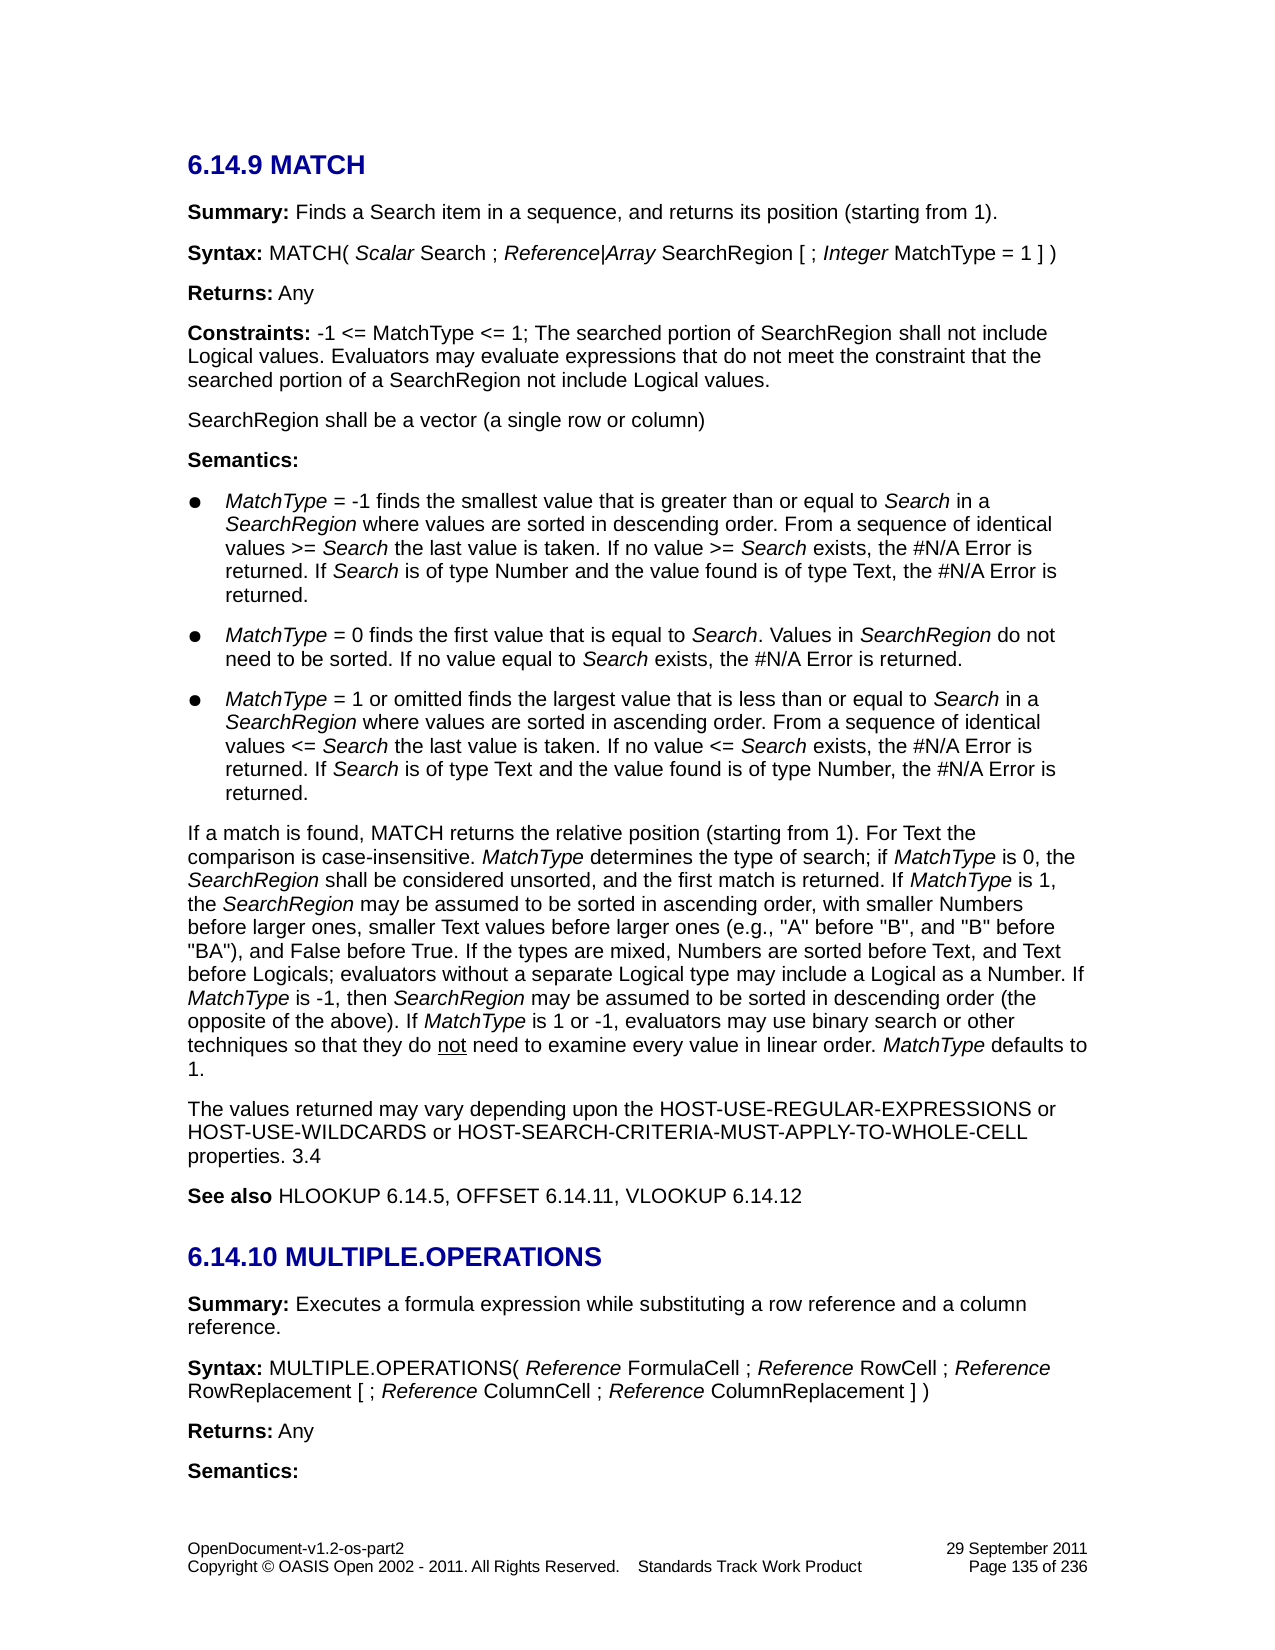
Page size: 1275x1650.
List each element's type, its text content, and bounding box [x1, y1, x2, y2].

text Constraints: -1 <= MatchType <= 1; The searched portion of SearchRegion shall not include Logical values. Evaluators may evaluate expressions that do not meet the constraint that the searched portion of a SearchRegion not include Logical values. [187, 321, 1088, 392]
text Semantics: [187, 1460, 1088, 1483]
text If a match is found, MATCH returns the relative position (starting from 1). For Text the comparison is case-insensitive. MatchType determines the type of search; if MatchType is 0, the SearchRegion shall be considered unsorted, and the first match is returned. If MatchType is 1, the SearchRegion may be assumed to be sorted in ascending order, with smaller Numbers before larger ones, smaller Text values before larger ones (e.g., "A" before "B", and "B" before "BA"), and False before True. If the types are mixed, Numbers are sorted before Text, and Text before Logicals; evaluators without a separate Logical type may include a Logical as a Number. If MatchType is -1, then SearchRegion may be assumed to be sorted in descending order (the opposite of the above). If MatchType is 1 or -1, evaluators may use binary search or other techniques so that they do not need to examine every value in linear order. MatchType defaults to 1. [187, 822, 1088, 1081]
text Summary: Executes a formula expression while substituting a row reference and a column reference. [187, 1292, 1088, 1339]
text Summary: Finds a Search item in a sequence, and returns its position (starting from 1). [187, 201, 1088, 224]
text The values returned may vary depending upon the HOST-USE-REGULAR-EXPRESSIONS or HOST-USE-WILDCARDS or HOST-SEARCH-CRITERIA-MUST-APPLY-TO-WHOLE-CELL properties. 3.4 [187, 1097, 1088, 1168]
text See also HLOOKUP 6.14.5, OFFSET 6.14.11, VLOOKUP 6.14.12 [187, 1184, 1088, 1208]
list MatchType = 1 or omitted finds the largest value that is less than or equal to Search in a SearchRegion where values are sorted in ascending order. From a sequence of identical values <= Search the last value is taken. If no value <= Search exists, the #N/A Error is returned. If Search is of type Text and the value found is of type Number, the #N/A Error is returned. [187, 687, 1088, 805]
text Syntax: MATCH( Scalar Search ; Reference|Array SearchRegion [ ; Integer MatchType = 1 ] ) [187, 241, 1088, 264]
subtitle MULTIPLE.OPERATIONS [187, 1241, 1088, 1271]
subtitle MATCH [187, 150, 1088, 180]
list MatchType = 0 finds the first value that is equal to Search. Values in SearchRegion do not need to be sorted. If no value equal to Search exists, the #N/A Error is returned. [187, 623, 1088, 671]
text Returns: Any [187, 1420, 1088, 1443]
text Syntax: MULTIPLE.OPERATIONS( Reference FormulaCell ; Reference RowCell ; Reference RowReplacement [ ; Reference ColumnCell ; Reference ColumnReplacement ] ) [187, 1356, 1088, 1403]
text Returns: Any [187, 281, 1088, 305]
text SearchRegion shall be a vector (a single row or column) [187, 409, 1088, 432]
list MatchType = -1 finds the smallest value that is greater than or equal to Search in a SearchRegion where values are sorted in descending order. From a sequence of identical values >= Search the last value is taken. If no value >= Search exists, the #N/A Error is returned. If Search is of type Number and the value found is of type Text, the #N/A Error is returned. [187, 489, 1088, 607]
text Semantics: [187, 449, 1088, 472]
